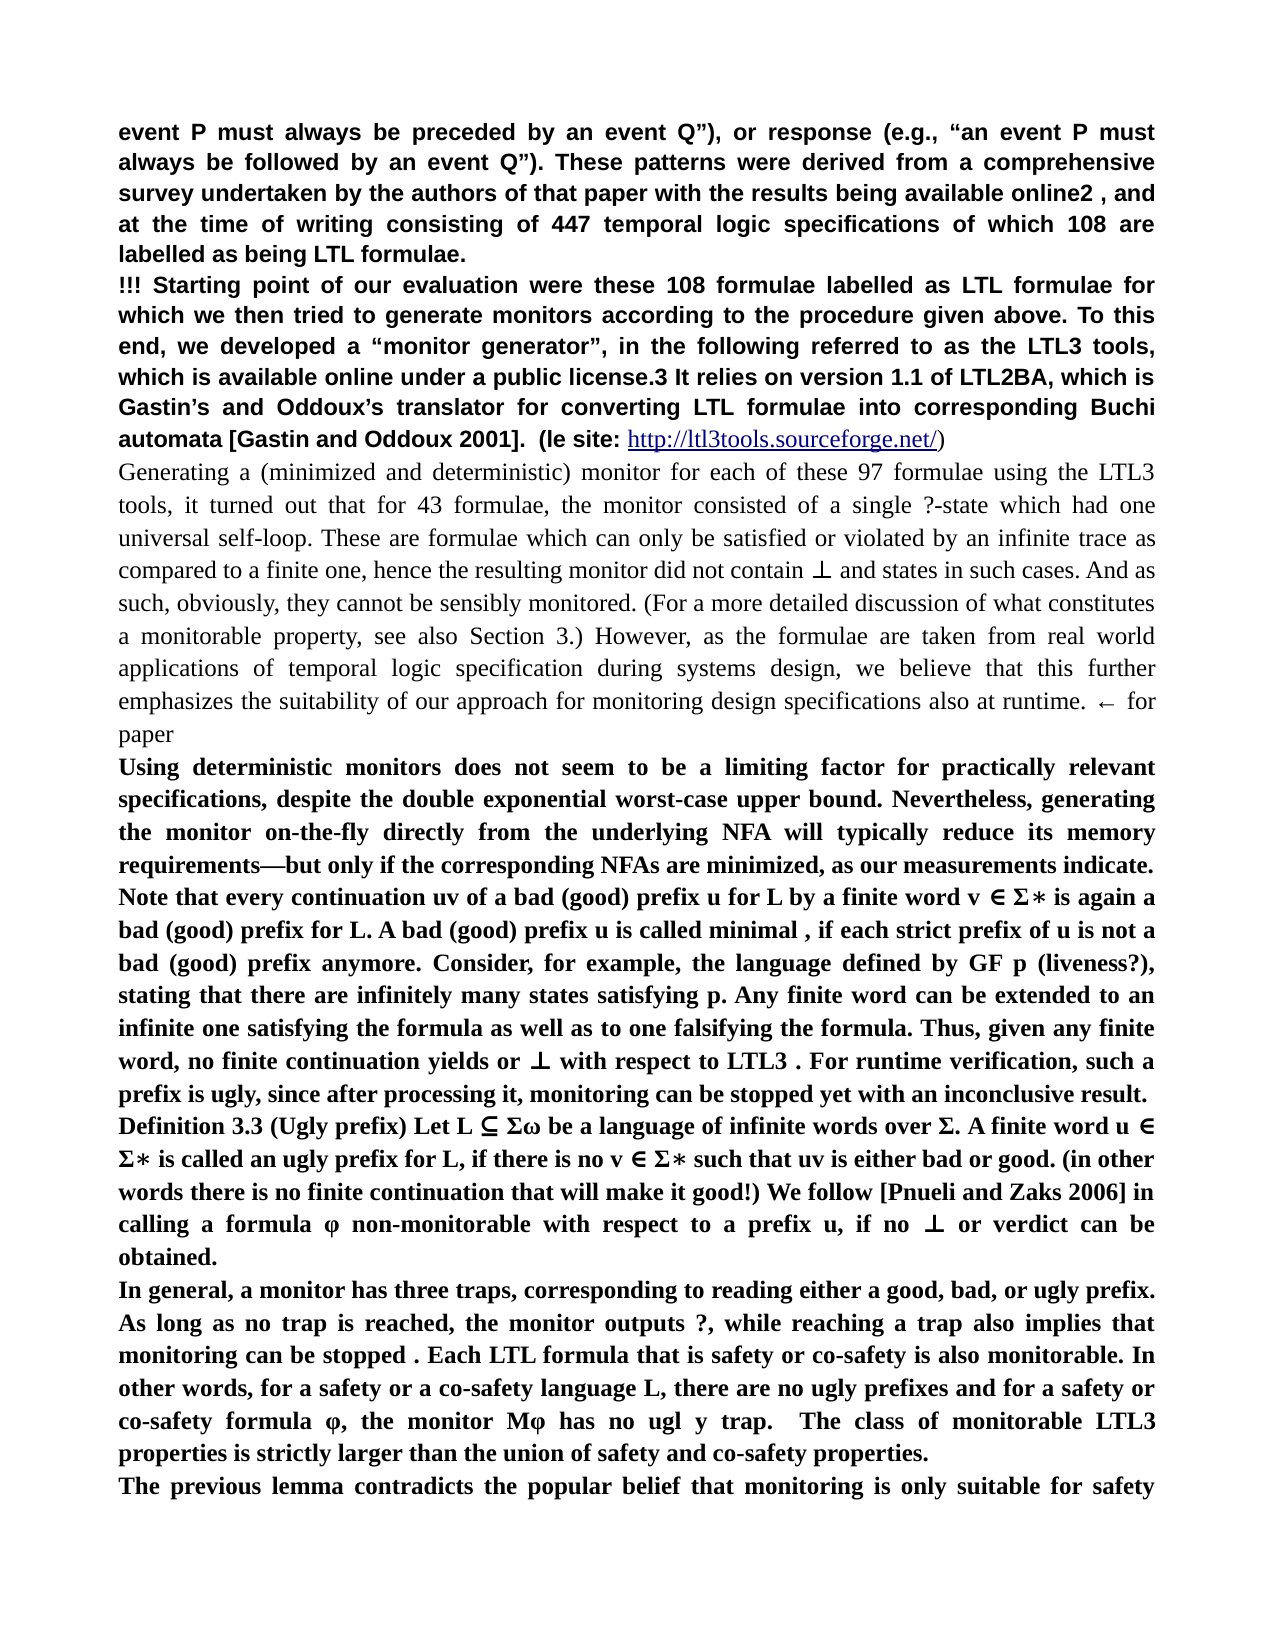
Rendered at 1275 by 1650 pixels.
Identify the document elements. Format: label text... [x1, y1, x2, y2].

text Note that every continuation uv of a bad (good) prefix u for L by a finite word v ∈ Σ∗ is again a bad (good) prefix for L. A bad (good) prefix u is called minimal , if each strict prefix of u is not a bad (good) prefix anymore. Consider, for example, the language defined by GF p (liveness?), stating that there are infinitely many states satisfying p. Any finite word can be extended to an infinite one satisfying the formula as well as to one falsifying the formula. Thus, given any finite word, no finite continuation yields or ⊥ with respect to LTL3 . For runtime verification, such a prefix is ugly, since after processing it, monitoring can be stopped yet with an inconclusive result. [118, 882, 1157, 1107]
text Using deterministic monitors does not seem to be a limiting factor for practically relevant specifications, despite the double exponential worst-case upper bound. Nevertheless, generating the monitor on-the-fly directly from the underlying NFA will typically reduce its memory requirements—but only if the corresponding NFAs are minimized, as our measurements indicate. [118, 752, 1157, 878]
text Definition 3.3 (Ugly prefix) Let L ⊆ Σω be a language of infinite words over Σ. A finite word u ∈ Σ∗ is called an ugly prefix for L, if there is no v ∈ Σ∗ such that uv is either bad or good. (in other words there is no finite continuation that will make it good!) We follow [Pnueli and Zaks 2006] in calling a formula φ non-monitorable with respect to a prefix u, if no ⊥ or verdict can be obtained. [118, 1111, 1157, 1271]
text event P must always be preceded by an event Q”), or response (e.g., “an event P must always be followed by an event Q”). These patterns were derived from a comprehensive survey undertaken by the authors of that paper with the results being available online2 , and at the time of writing consisting of 447 temporal logic specifications of which 108 are labelled as being LTL formulae. [118, 118, 1157, 267]
text The previous lemma contradicts the popular belief that monitoring is only suitable for safety [118, 1471, 1157, 1500]
text !!! Starting point of our evaluation were these 108 formulae labelled as LTL formulae for which we then tried to generate monitors according to the procedure given above. To this end, we developed a “monitor generator”, in the following referred to as the LTL3 tools, which is available online under a public license.3 It relies on version 1.1 of LTL2BA, which is Gastin’s and Oddoux’s translator for converting LTL formulae into corresponding Buchi automata [Gastin and Oddoux 2001]. (le site: http://ltl3tools.sourceforge.net/) [118, 271, 1157, 453]
text In general, a monitor has three traps, corresponding to reading either a good, bad, or ugly prefix. As long as no trap is reached, the monitor outputs ?, while reaching a trap also implies that monitoring can be stopped . Each LTL formula that is safety or co-safety is also monitorable. In other words, for a safety or a co-safety language L, there are no ugly prefixes and for a safety or co-safety formula φ, the monitor Mφ has no ugl y trap. The class of monitorable LTL3 properties is strictly larger than the union of safety and co-safety properties. [118, 1275, 1157, 1467]
text Generating a (minimized and deterministic) monitor for each of these 97 formulae using the LTL3 tools, it turned out that for 43 formulae, the monitor consisted of a single ?-state which had one universal self-loop. These are formulae which can only be satisfied or violated by an infinite trace as compared to a finite one, hence the resulting monitor did not contain ⊥ and states in such cases. And as such, obviously, they cannot be sensibly monitored. (For a more detailed discussion of what constitutes a monitorable property, see also Section 3.) However, as the formulae are taken from real world applications of temporal logic specification during systems design, we believe that this further emphasizes the suitability of our approach for monitoring design specifications also at runtime. ← for paper [118, 457, 1157, 748]
